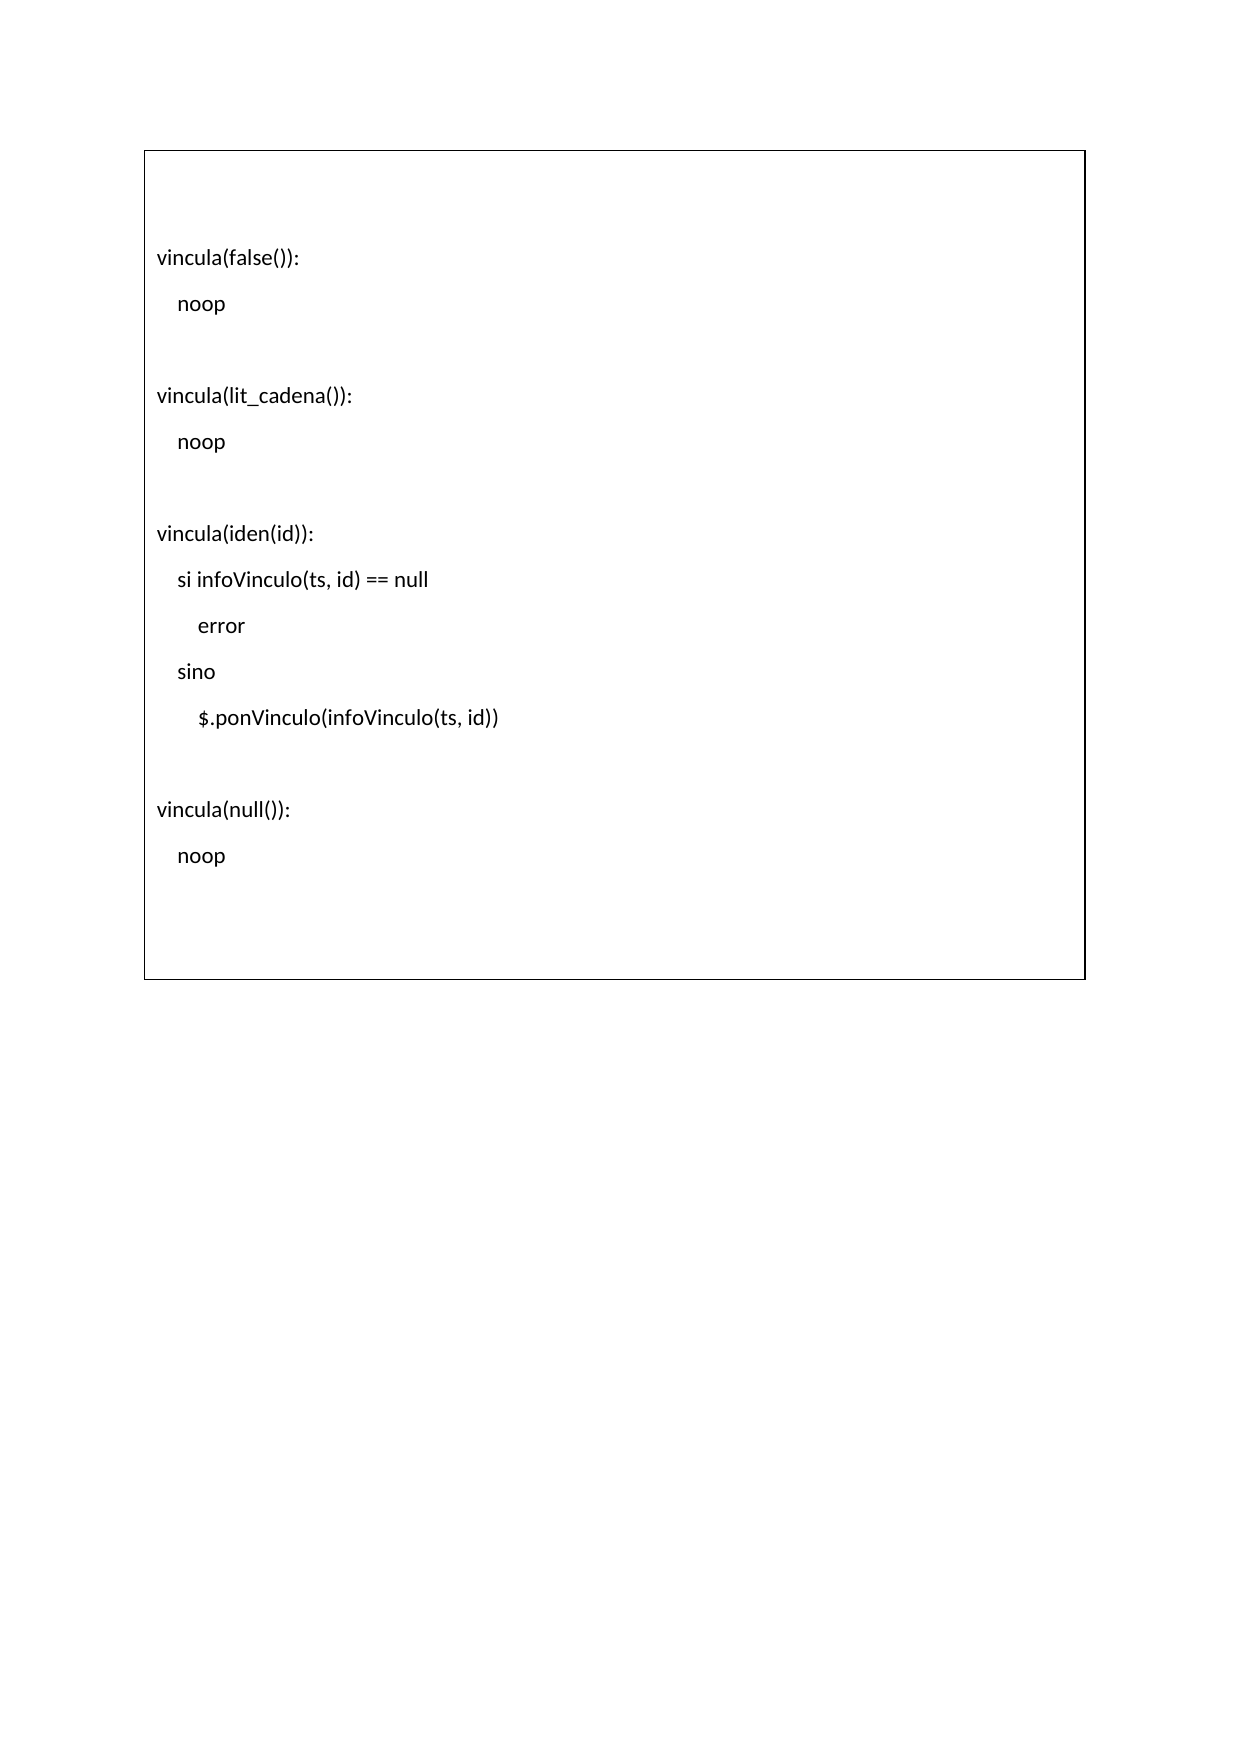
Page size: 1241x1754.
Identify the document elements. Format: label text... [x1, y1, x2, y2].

table_header vincula(false()): noop vincula(lit_cadena()): noop vincula(iden(id)): si infoVinculo(ts, id) == null error sino $.ponVinculo(infoVinculo(ts, id)) vincula(null()): noop [145, 151, 1084, 978]
